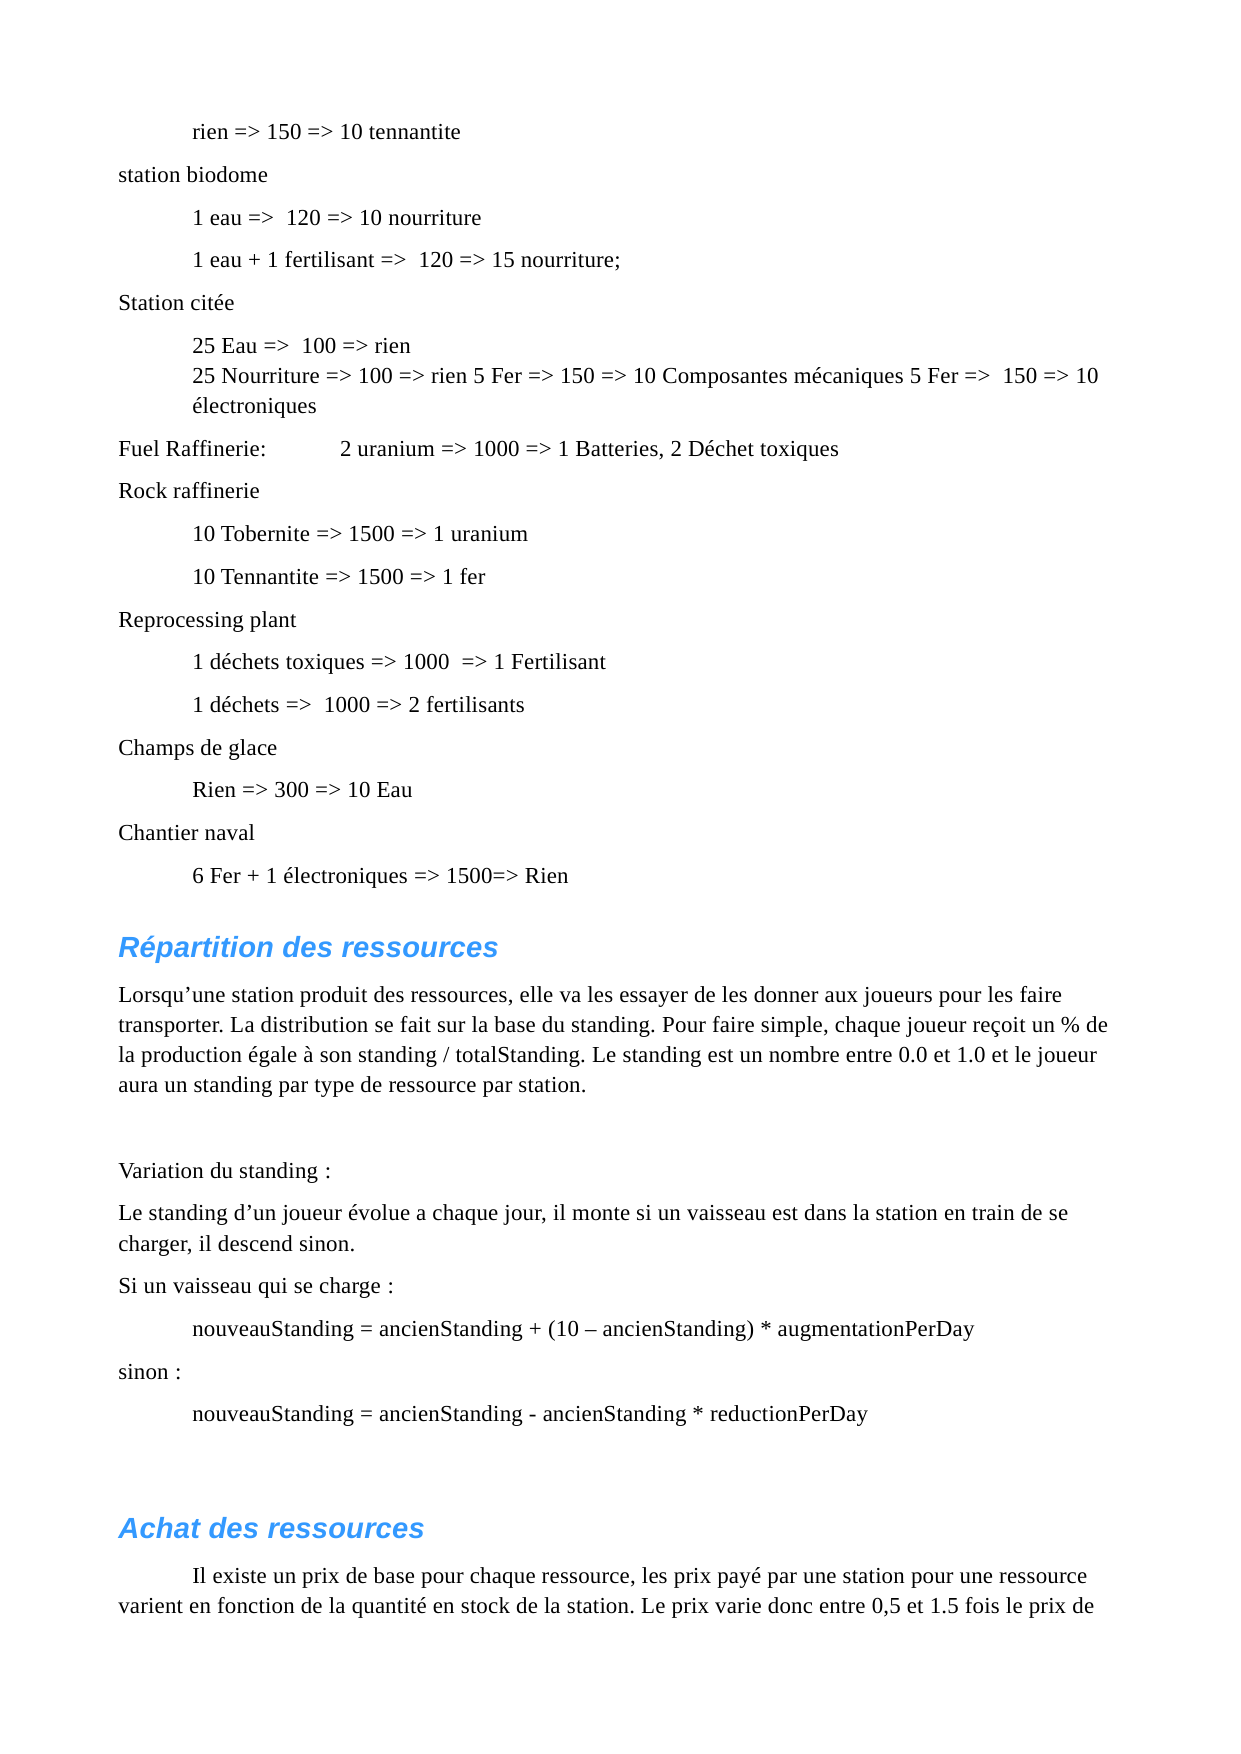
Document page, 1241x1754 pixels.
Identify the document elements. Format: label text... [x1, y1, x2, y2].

text sinon : [118, 1358, 1122, 1384]
text 1 déchets toxiques => 1000 => 1 Fertilisant [118, 648, 1122, 675]
text Chantier naval [118, 819, 1122, 846]
text Il existe un prix de base pour chaque ressource, les prix payé par une station pour une ressource varient en fonction de la quantité en stock de la station. Le prix varie donc entre 0,5 et 1.5 fois le prix de [118, 1562, 1122, 1618]
text nouveauStanding = ancienStanding - ancienStanding * reductionPerDay [118, 1400, 1122, 1427]
text Le standing d’un joueur évolue a chaque jour, il monte si un vaisseau est dans la station en train de se charger, il descend sinon. [118, 1199, 1122, 1256]
text station biodome [118, 161, 1122, 187]
text 1 déchets => 1000 => 2 fertilisants [118, 691, 1122, 717]
text rien => 150 => 10 tennantite [118, 118, 1122, 144]
text nouveauStanding = ancienStanding + (10 – ancienStanding) * augmentationPerDay [118, 1315, 1122, 1341]
text Reprocessing plant [118, 606, 1122, 632]
text 10 Tennantite => 1500 => 1 fer [118, 563, 1122, 589]
text Rock raffinerie [118, 477, 1122, 504]
text 1 eau => 120 => 10 nourriture [118, 203, 1122, 230]
text 25 Eau => 100 => rien 25 Nourriture => 100 => rien 5 Fer => 150 => 10 Composantes mécaniques 5 Fer => 150 => 10 électroniques [192, 332, 1122, 418]
subtitle Répartition des ressources [118, 929, 1122, 963]
text Variation du standing : [118, 1157, 1122, 1183]
text 6 Fer + 1 électroniques => 1500=> Rien [118, 862, 1122, 888]
text Lorsqu’une station produit des ressources, elle va les essayer de les donner aux joueurs pour les faire transporter. La distribution se fait sur la base du standing. Pour faire simple, chaque joueur reçoit un % de la production égale à son standing / totalStanding. Le standing est un nombre entre 0.0 et 1.0 et le joueur aura un standing par type de ressource par station. [118, 981, 1122, 1098]
text 1 eau + 1 fertilisant => 120 => 15 nourriture; [118, 246, 1122, 273]
text 10 Tobernite => 1500 => 1 uranium [118, 520, 1122, 547]
text Fuel Raffinerie: 2 uranium => 1000 => 1 Batteries, 2 Déchet toxiques [118, 435, 1122, 461]
text Si un vaisseau qui se charge : [118, 1272, 1122, 1299]
subtitle Achat des ressources [118, 1511, 1122, 1544]
text Champs de glace [118, 734, 1122, 760]
text Station citée [118, 289, 1122, 315]
text Rien => 300 => 10 Eau [118, 776, 1122, 803]
